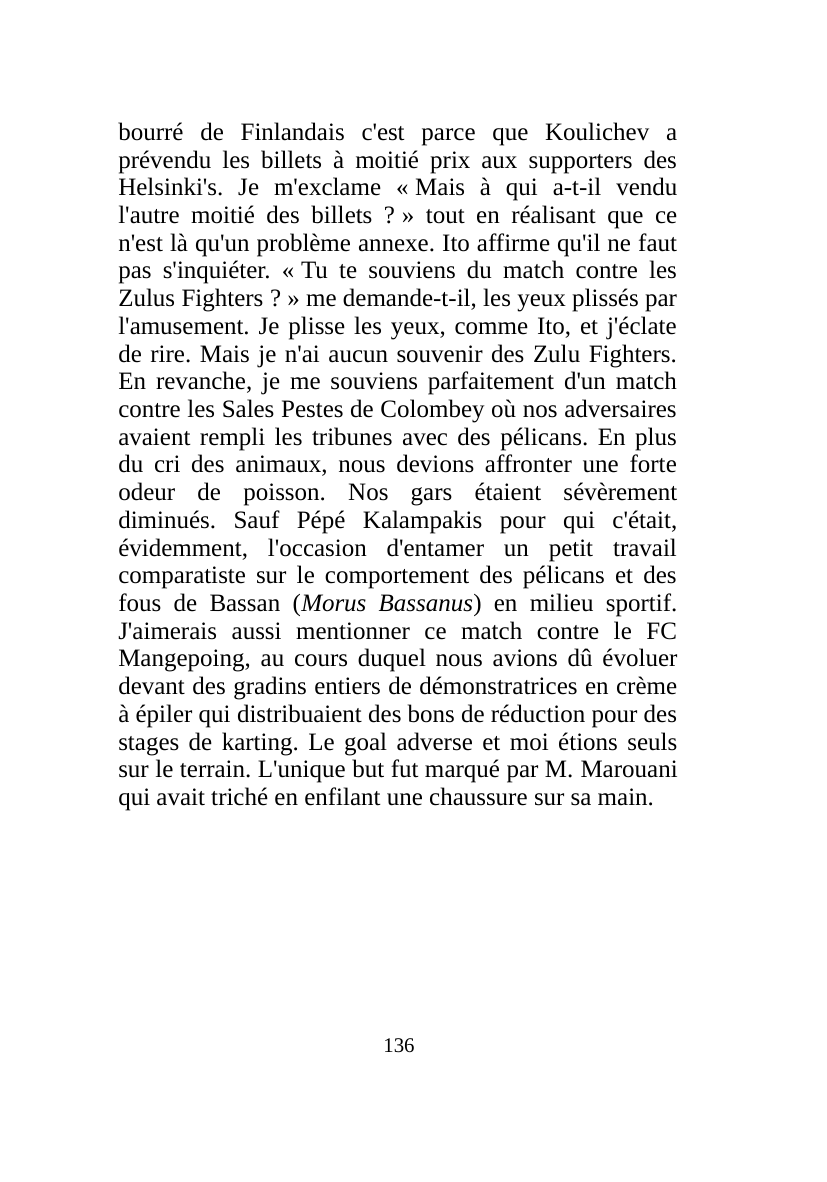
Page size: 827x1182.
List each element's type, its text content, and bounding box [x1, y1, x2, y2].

text bourré de Finlandais c'est parce que Koulichev a prévendu les billets à moitié prix aux supporters des Helsinki's. Je m'exclame « Mais à qui a-t-il vendu l'autre moitié des billets ? » tout en réalisant que ce n'est là qu'un problème annexe. Ito affirme qu'il ne faut pas s'inquiéter. « Tu te souviens du match contre les Zulus Fighters ? » me demande-t-il, les yeux plissés par l'amusement. Je plisse les yeux, comme Ito, et j'éclate de rire. Mais je n'ai aucun souvenir des Zulu Fighters. En revanche, je me souviens parfaitement d'un match contre les Sales Pestes de Colombey où nos adversaires avaient rempli les tribunes avec des pélicans. En plus du cri des animaux, nous devions affronter une forte odeur de poisson. Nos gars étaient sévèrement diminués. Sauf Pépé Kalampakis pour qui c'était, évidemment, l'occasion d'entamer un petit travail comparatiste sur le comportement des pélicans et des fous de Bassan (Morus Bassanus) en milieu sportif. J'aimerais aussi mentionner ce match contre le FC Mangepoing, au cours duquel nous avions dû évoluer devant des gradins entiers de démonstratrices en crème à épiler qui distribuaient des bons de réduction pour des stages de karting. Le goal adverse et moi étions seuls sur le terrain. L'unique but fut marqué par M. Marouani qui avait triché en enfilant une chaussure sur sa main. [118, 118, 677, 811]
